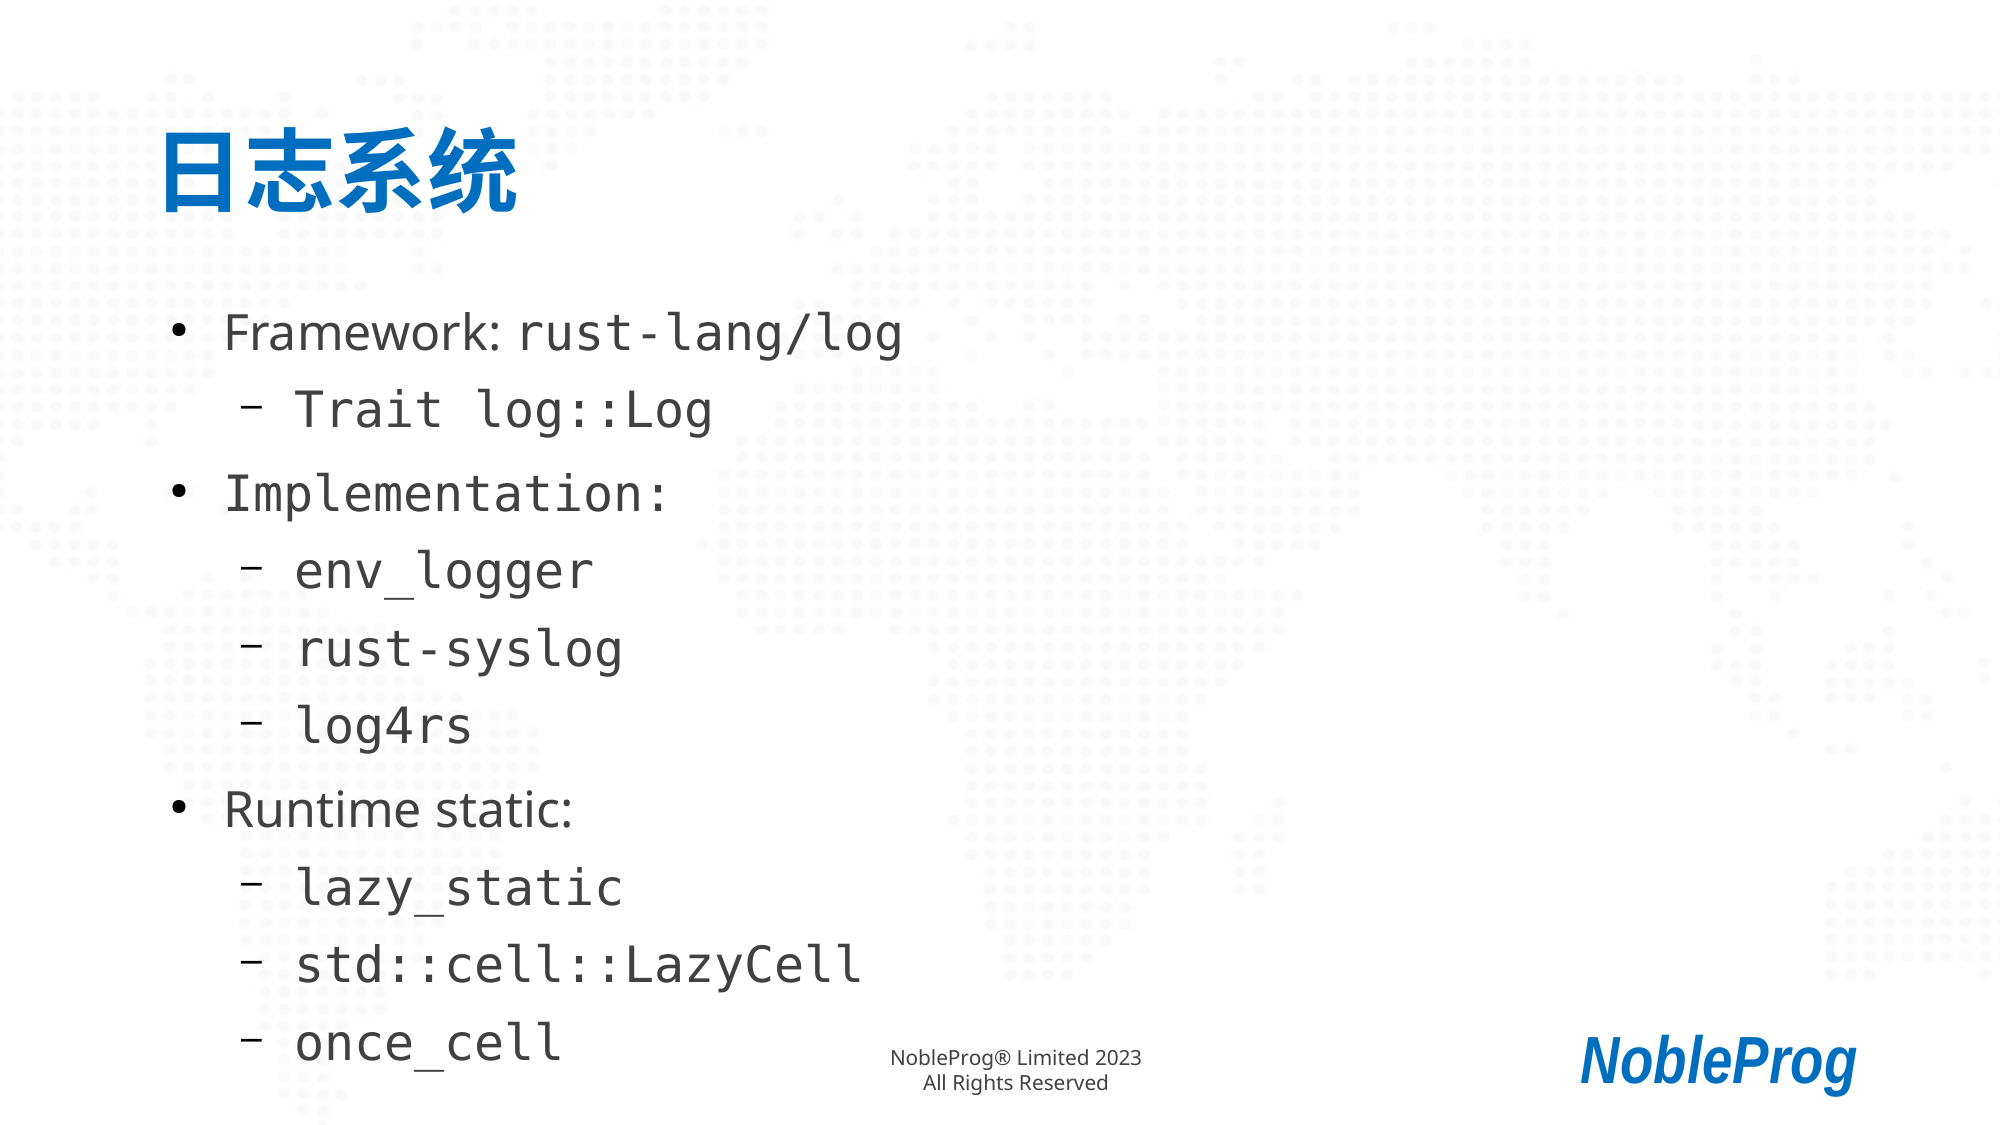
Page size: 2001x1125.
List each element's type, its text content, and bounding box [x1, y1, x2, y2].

list Framework: rust-lang/log Trait log::Log Implementation: env_logger rust-syslog log4rs Runtime static: lazy_static std::cell::LazyCell once_cell [137, 299, 1863, 1014]
title 日志系统 [137, 59, 1863, 278]
